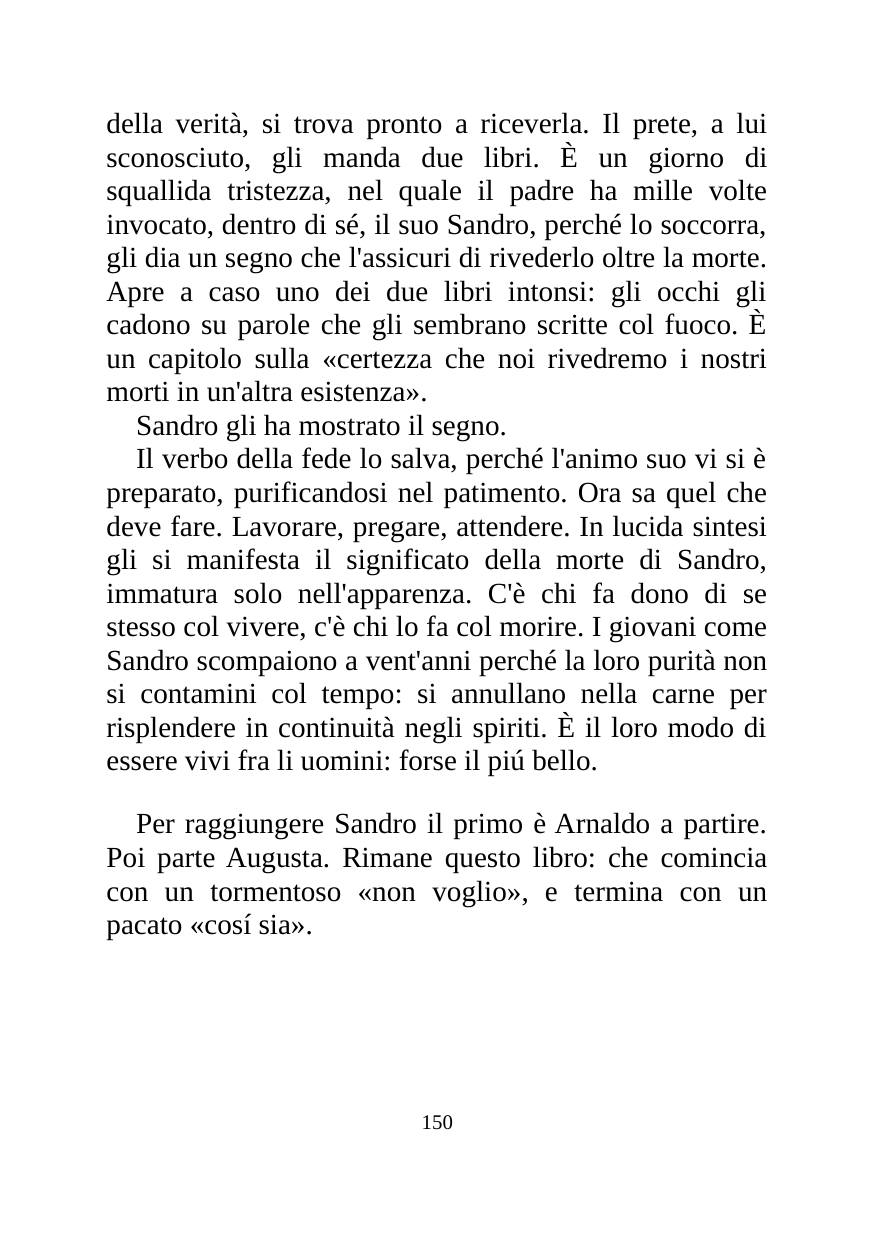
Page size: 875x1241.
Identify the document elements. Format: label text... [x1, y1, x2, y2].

text Per raggiungere Sandro il primo è Arnaldo a partire. Poi parte Augusta. Rimane questo libro: che comincia con un tormentoso «non voglio», e termina con un pacato «cosí sia». [106, 807, 768, 941]
text Il verbo della fede lo salva, perché l'animo suo vi si è preparato, purificandosi nel patimento. Ora sa quel che deve fare. Lavorare, pregare, attendere. In lucida sintesi gli si manifesta il significato della morte di Sandro, immatura solo nell'apparenza. C'è chi fa dono di se stesso col vivere, c'è chi lo fa col morire. I giovani come Sandro scompaiono a vent'anni perché la loro purità non si contamini col tempo: si annullano nella carne per risplendere in continuità negli spiriti. È il loro modo di essere vivi fra li uomini: forse il piú bello. [106, 442, 768, 777]
text della verità, si trova pronto a riceverla. Il prete, a lui sconosciuto, gli manda due libri. È un giorno di squallida tristezza, nel quale il padre ha mille volte invocato, dentro di sé, il suo Sandro, perché lo soccorra, gli dia un segno che l'assicuri di rivederlo oltre la morte. Apre a caso uno dei due libri intonsi: gli occhi gli cadono su parole che gli sembrano scritte col fuoco. È un capitolo sulla «certezza che noi rivedremo i nostri morti in un'altra esistenza». [106, 106, 768, 408]
text Sandro gli ha mostrato il segno. [106, 408, 768, 442]
